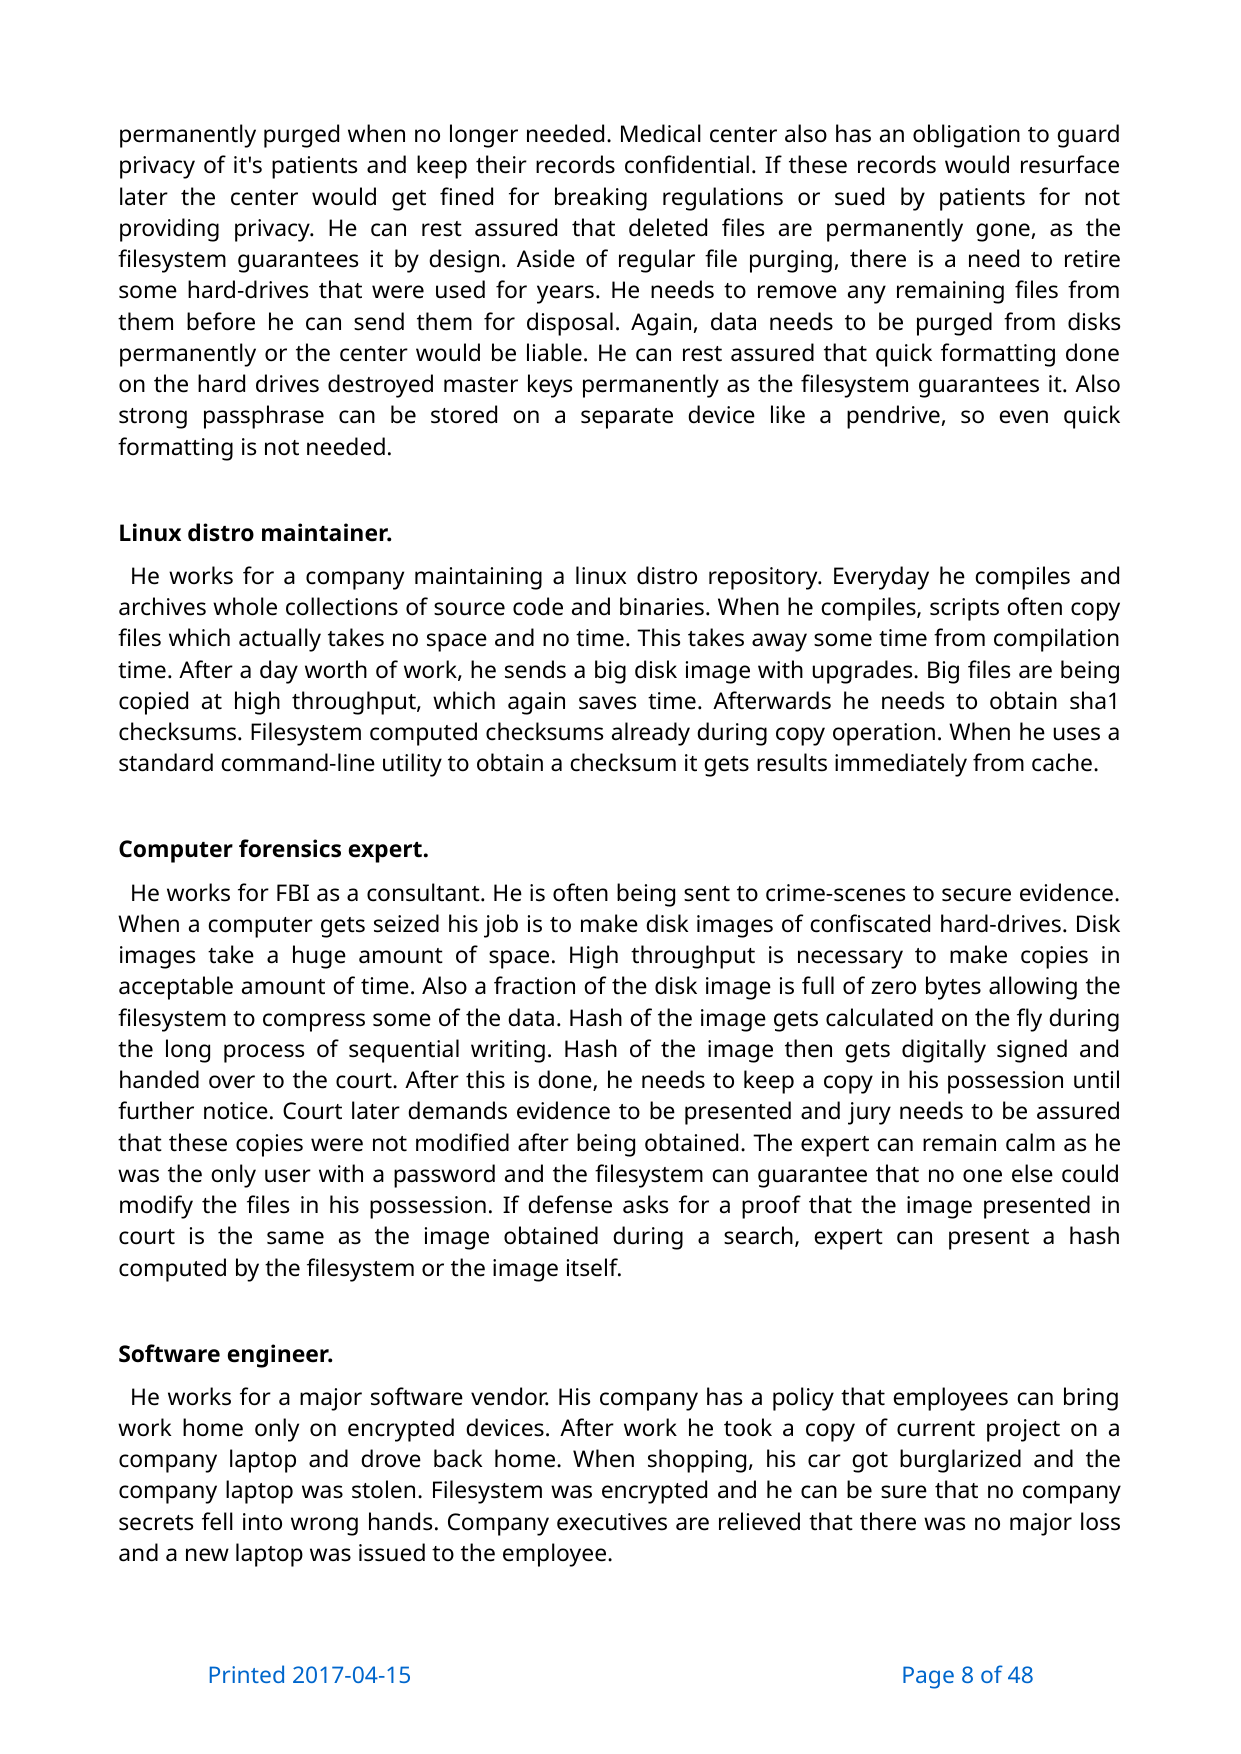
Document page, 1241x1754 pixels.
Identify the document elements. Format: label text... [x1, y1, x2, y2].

text permanently purged when no longer needed. Medical center also has an obligation to guard privacy of it's patients and keep their records confidential. If these records would resurface later the center would get fined for breaking regulations or sued by patients for not providing privacy. He can rest assured that deleted files are permanently gone, as the filesystem guarantees it by design. Aside of regular file purging, there is a need to retire some hard-drives that were used for years. He needs to remove any remaining files from them before he can send them for disposal. Again, data needs to be purged from disks permanently or the center would be liable. He can rest assured that quick formatting done on the hard drives destroyed master keys permanently as the filesystem guarantees it. Also strong passphrase can be stored on a separate device like a pendrive, so even quick formatting is not needed. [118, 118, 1122, 462]
subtitle Linux distro maintainer. [118, 517, 1122, 548]
text He works for a major software vendor. His company has a policy that employees can bring work home only on encrypted devices. After work he took a copy of current project on a company laptop and drove back home. When shopping, his car got burglarized and the company laptop was stolen. Filesystem was encrypted and he can be sure that no company secrets fell into wrong hands. Company executives are relieved that there was no major loss and a new laptop was issued to the employee. [118, 1381, 1122, 1568]
subtitle Software engineer. [118, 1338, 1122, 1369]
text He works for a company maintaining a linux distro repository. Everyday he compiles and archives whole collections of source code and binaries. When he compiles, scripts often copy files which actually takes no space and no time. This takes away some time from compilation time. After a day worth of work, he sends a big disk image with upgrades. Big files are being copied at high throughput, which again saves time. Afterwards he needs to obtain sha1 checksums. Filesystem computed checksums already during copy operation. When he uses a standard command-line utility to obtain a checksum it gets results immediately from cache. [118, 560, 1122, 778]
subtitle Computer forensics expert. [118, 833, 1122, 865]
text He works for FBI as a consultant. He is often being sent to crime-scenes to secure evidence. When a computer gets seized his job is to make disk images of confiscated hard-drives. Disk images take a huge amount of space. High throughput is necessary to make copies in acceptable amount of time. Also a fraction of the disk image is full of zero bytes allowing the filesystem to compress some of the data. Hash of the image gets calculated on the fly during the long process of sequential writing. Hash of the image then gets digitally signed and handed over to the court. After this is done, he needs to keep a copy in his possession until further notice. Court later demands evidence to be presented and jury needs to be assured that these copies were not modified after being obtained. The expert can remain calm as he was the only user with a password and the filesystem can guarantee that no one else could modify the files in his possession. If defense asks for a proof that the image presented in court is the same as the image obtained during a search, expert can present a hash computed by the filesystem or the image itself. [118, 876, 1122, 1283]
